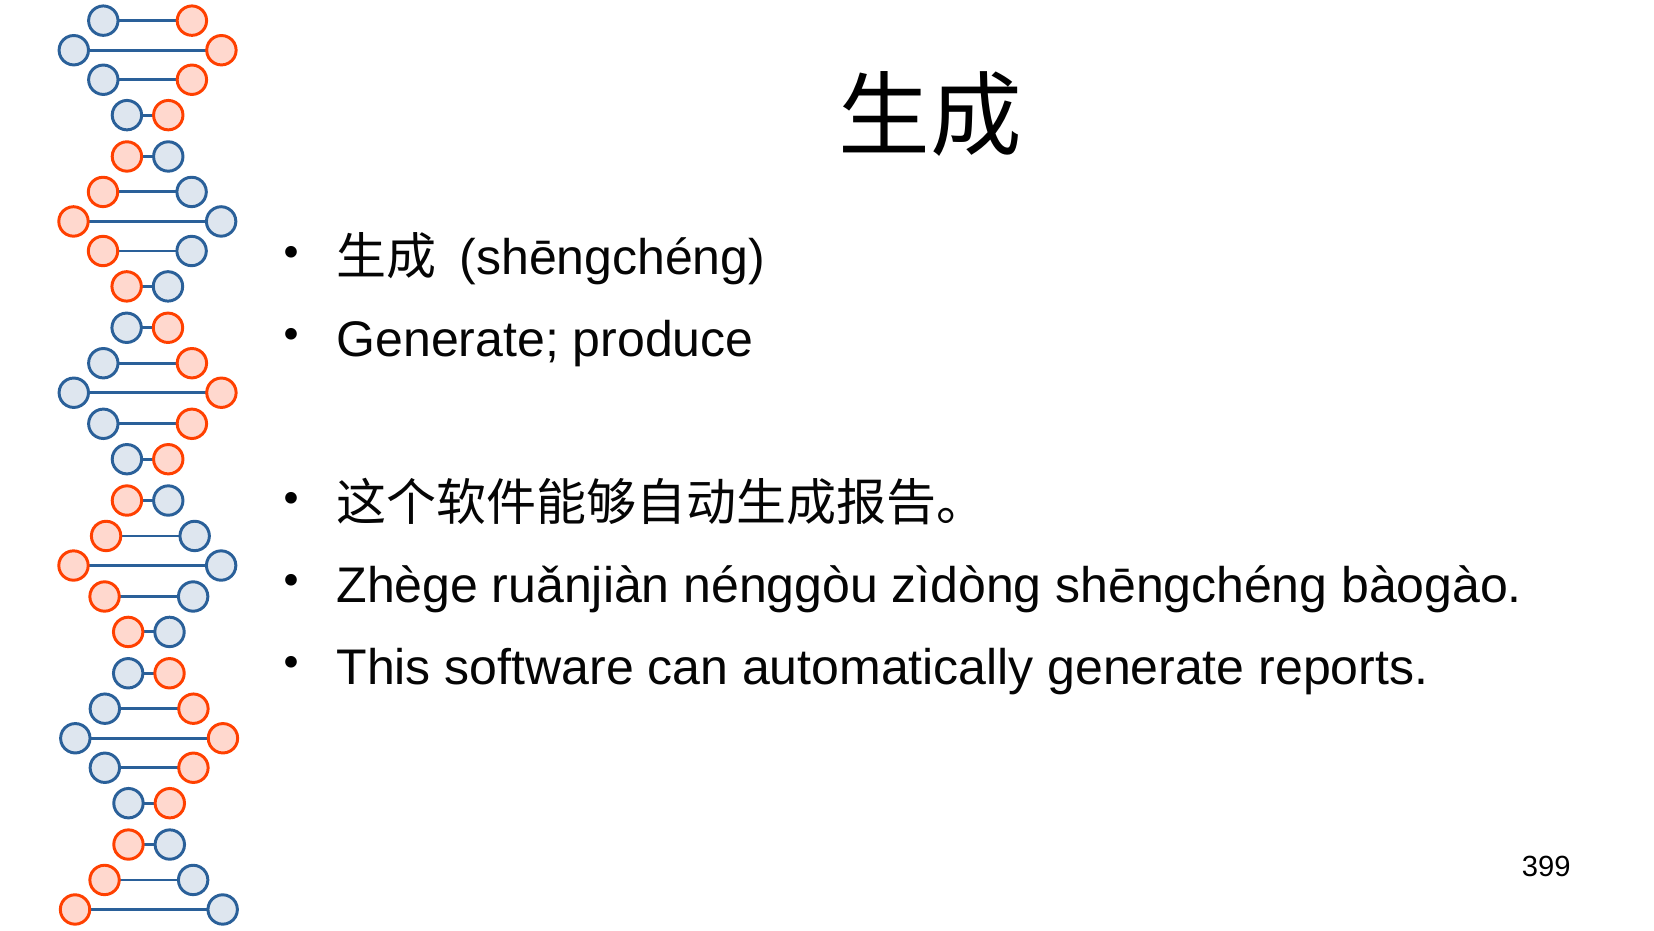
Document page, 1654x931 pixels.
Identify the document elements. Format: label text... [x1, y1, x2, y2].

title 生成 [265, 35, 1595, 189]
list 生成 (shēngchéng) Generate; produce 这个软件能够自动生成报告。 Zhège ruǎnjiàn nénggòu zìdòng shēngchéng bàogào. This software can automatically generate reports. [265, 224, 1595, 764]
